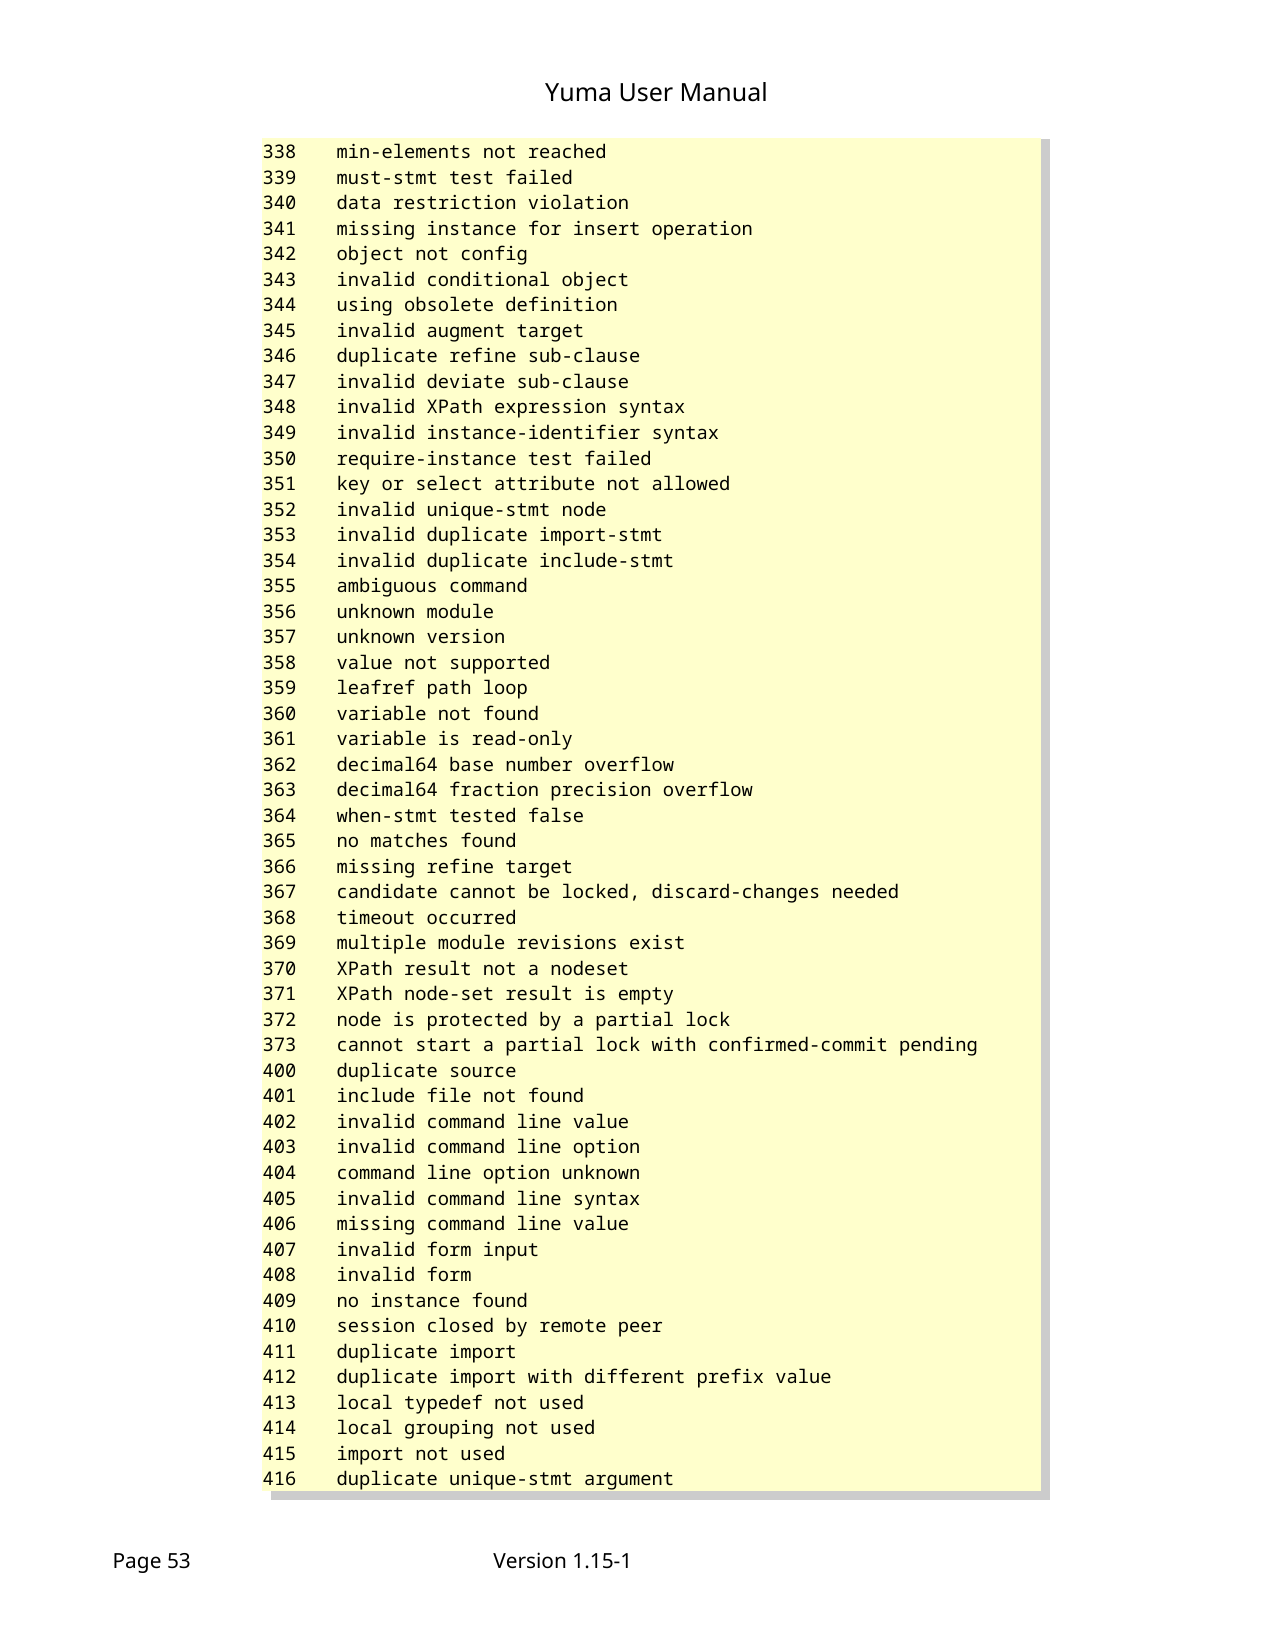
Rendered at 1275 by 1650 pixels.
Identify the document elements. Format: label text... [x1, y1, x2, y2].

text 366 missing refine target [262, 853, 1041, 879]
text 350 require-instance test failed [262, 445, 1041, 470]
text 339 must-stmt test failed [262, 164, 1041, 189]
text 353 invalid duplicate import-stmt [262, 521, 1041, 547]
text 411 duplicate import [262, 1338, 1041, 1363]
text 368 timeout occurred [262, 904, 1041, 930]
text 360 variable not found [262, 700, 1041, 726]
text 338 min-elements not reached [262, 138, 1041, 164]
text 345 invalid augment target [262, 317, 1041, 343]
text 364 when-stmt tested false [262, 802, 1041, 828]
text 412 duplicate import with different prefix value [262, 1363, 1041, 1389]
text 402 invalid command line value [262, 1108, 1041, 1134]
text 416 duplicate unique-stmt argument [262, 1466, 1041, 1491]
text 355 ambiguous command [262, 572, 1041, 598]
text 400 duplicate source [262, 1057, 1041, 1083]
text 351 key or select attribute not allowed [262, 470, 1041, 496]
text 413 local typedef not used [262, 1389, 1041, 1414]
text 365 no matches found [262, 828, 1041, 853]
text 407 invalid form input [262, 1236, 1041, 1261]
text 415 import not used [262, 1440, 1041, 1466]
text 359 leafref path loop [262, 674, 1041, 700]
text 362 decimal64 base number overflow [262, 751, 1041, 777]
text 340 data restriction violation [262, 189, 1041, 215]
text 401 include file not found [262, 1083, 1041, 1108]
text 347 invalid deviate sub-clause [262, 368, 1041, 394]
text 354 invalid duplicate include-stmt [262, 547, 1041, 572]
text 348 invalid XPath expression syntax [262, 394, 1041, 419]
text 344 using obsolete definition [262, 292, 1041, 317]
text 403 invalid command line option [262, 1134, 1041, 1159]
text 410 session closed by remote peer [262, 1312, 1041, 1338]
text 363 decimal64 fraction precision overflow [262, 777, 1041, 802]
text 373 cannot start a partial lock with confirmed-commit pending [262, 1032, 1041, 1057]
text 357 unknown version [262, 623, 1041, 649]
text 370 XPath result not a nodeset [262, 955, 1041, 981]
text 405 invalid command line syntax [262, 1185, 1041, 1210]
text 349 invalid instance-identifier syntax [262, 419, 1041, 445]
text 346 duplicate refine sub-clause [262, 343, 1041, 368]
text 409 no instance found [262, 1287, 1041, 1312]
text 369 multiple module revisions exist [262, 930, 1041, 955]
text 406 missing command line value [262, 1210, 1041, 1236]
text 356 unknown module [262, 598, 1041, 623]
text 371 XPath node-set result is empty [262, 981, 1041, 1006]
text 367 candidate cannot be locked, discard-changes needed [262, 879, 1041, 904]
text 408 invalid form [262, 1261, 1041, 1287]
text 358 value not supported [262, 649, 1041, 674]
text 414 local grouping not used [262, 1414, 1041, 1440]
text 404 command line option unknown [262, 1159, 1041, 1185]
text 341 missing instance for insert operation [262, 215, 1041, 241]
text 352 invalid unique-stmt node [262, 496, 1041, 521]
text 372 node is protected by a partial lock [262, 1006, 1041, 1032]
text 342 object not config [262, 241, 1041, 266]
text 361 variable is read-only [262, 726, 1041, 751]
text 343 invalid conditional object [262, 266, 1041, 292]
